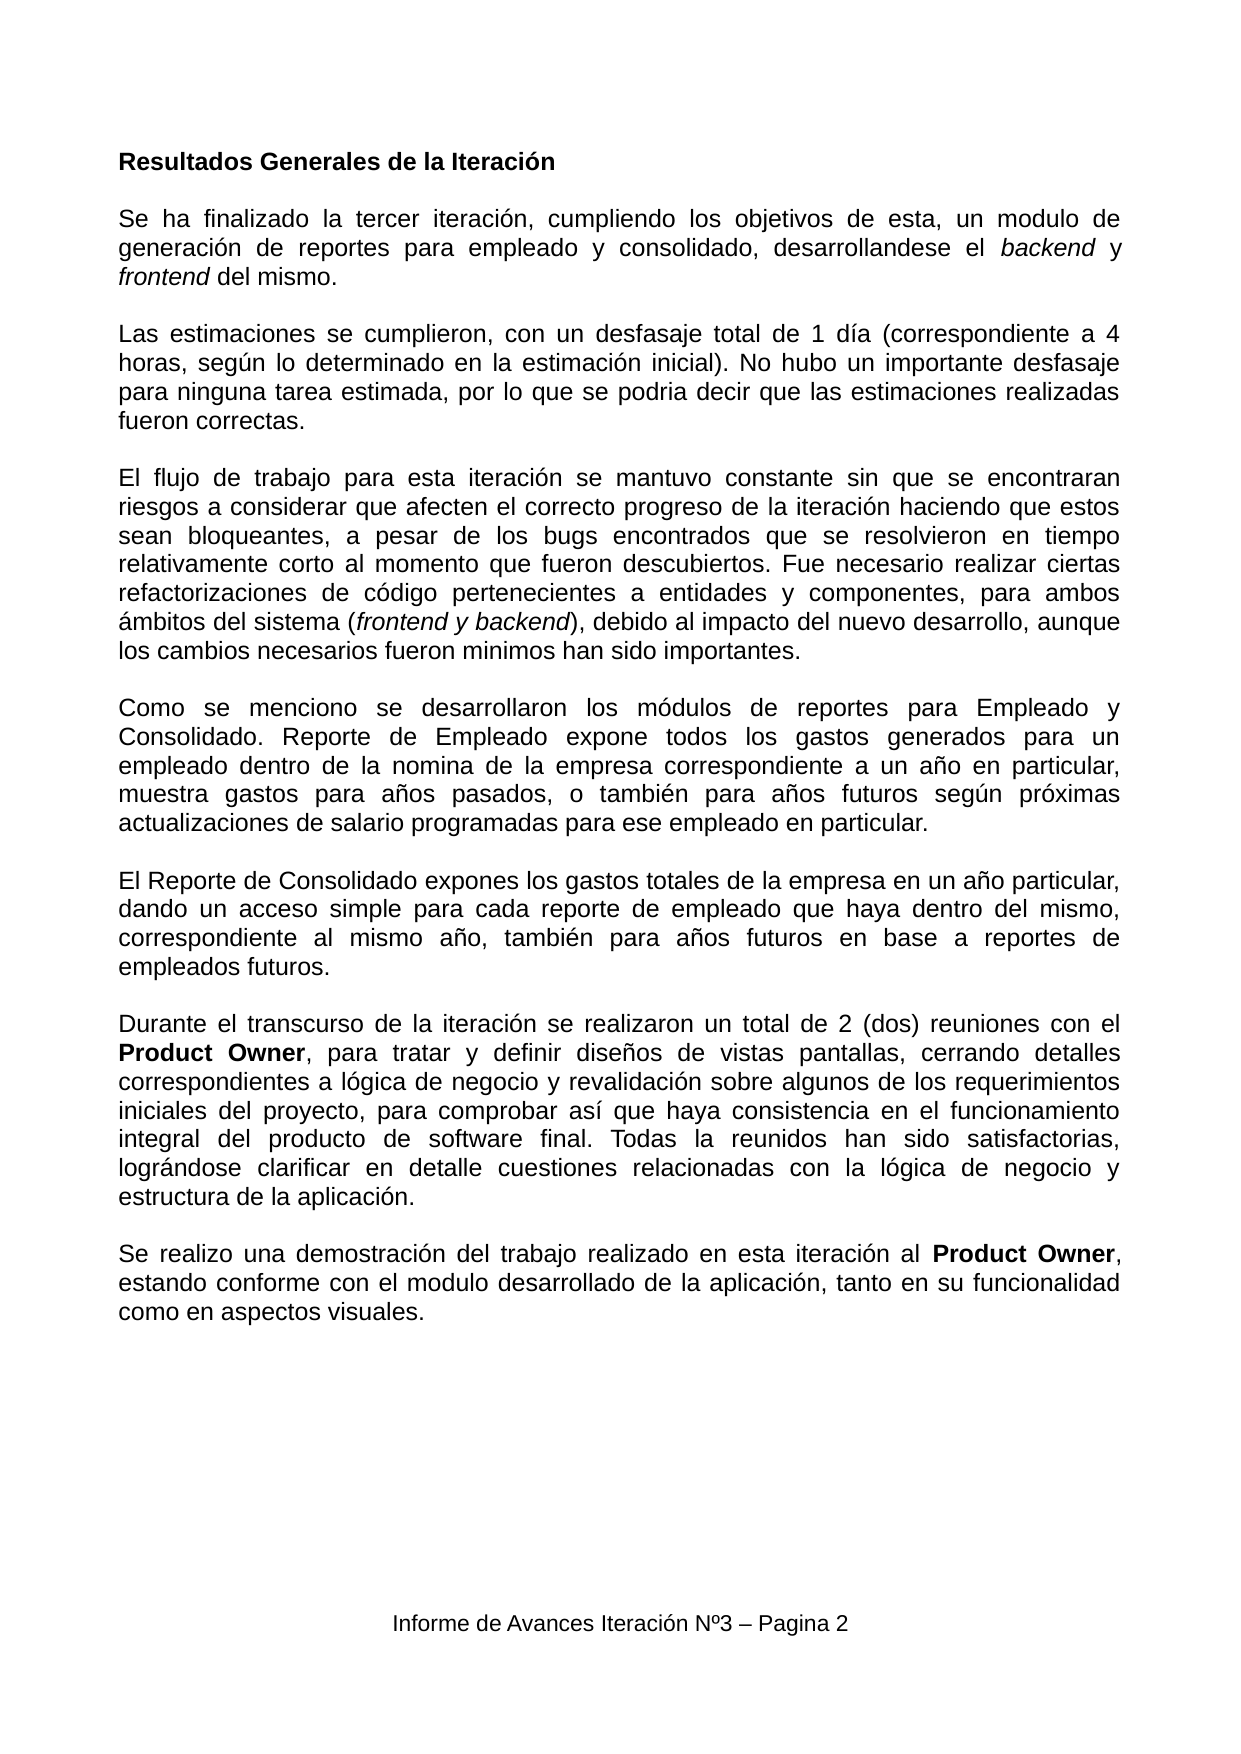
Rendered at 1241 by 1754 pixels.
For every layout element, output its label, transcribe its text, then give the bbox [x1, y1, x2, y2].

text El Reporte de Consolidado expones los gastos totales de la empresa en un año particular, dando un acceso simple para cada reporte de empleado que haya dentro del mismo, correspondiente al mismo año, también para años futuros en base a reportes de empleados futuros. [118, 866, 1122, 981]
text Durante el transcurso de la iteración se realizaron un total de 2 (dos) reuniones con el Product Owner, para tratar y definir diseños de vistas pantallas, cerrando detalles correspondientes a lógica de negocio y revalidación sobre algunos de los requerimientos iniciales del proyecto, para comprobar así que haya consistencia en el funcionamiento integral del producto de software final. Todas la reunidos han sido satisfactorias, lográndose clarificar en detalle cuestiones relacionadas con la lógica de negocio y estructura de la aplicación. [118, 1009, 1122, 1211]
text Como se menciono se desarrollaron los módulos de reportes para Empleado y Consolidado. Reporte de Empleado expone todos los gastos generados para un empleado dentro de la nomina de la empresa correspondiente a un año en particular, muestra gastos para años pasados, o también para años futuros según próximas actualizaciones de salario programadas para ese empleado en particular. [118, 693, 1122, 837]
text Se ha finalizado la tercer iteración, cumpliendo los objetivos de esta, un modulo de generación de reportes para empleado y consolidado, desarrollandese el backend y frontend del mismo. [118, 204, 1122, 291]
text Resultados Generales de la Iteración [118, 147, 1122, 176]
text Se realizo una demostración del trabajo realizado en esta iteración al Product Owner, estando conforme con el modulo desarrollado de la aplicación, tanto en su funcionalidad como en aspectos visuales. [118, 1239, 1122, 1326]
text Las estimaciones se cumplieron, con un desfasaje total de 1 día (correspondiente a 4 horas, según lo determinado en la estimación inicial). No hubo un importante desfasaje para ninguna tarea estimada, por lo que se podria decir que las estimaciones realizadas fueron correctas. [118, 319, 1122, 434]
text El flujo de trabajo para esta iteración se mantuvo constante sin que se encontraran riesgos a considerar que afecten el correcto progreso de la iteración haciendo que estos sean bloqueantes, a pesar de los bugs encontrados que se resolvieron en tiempo relativamente corto al momento que fueron descubiertos. Fue necesario realizar ciertas refactorizaciones de código pertenecientes a entidades y componentes, para ambos ámbitos del sistema (frontend y backend), debido al impacto del nuevo desarrollo, aunque los cambios necesarios fueron minimos han sido importantes. [118, 463, 1122, 664]
